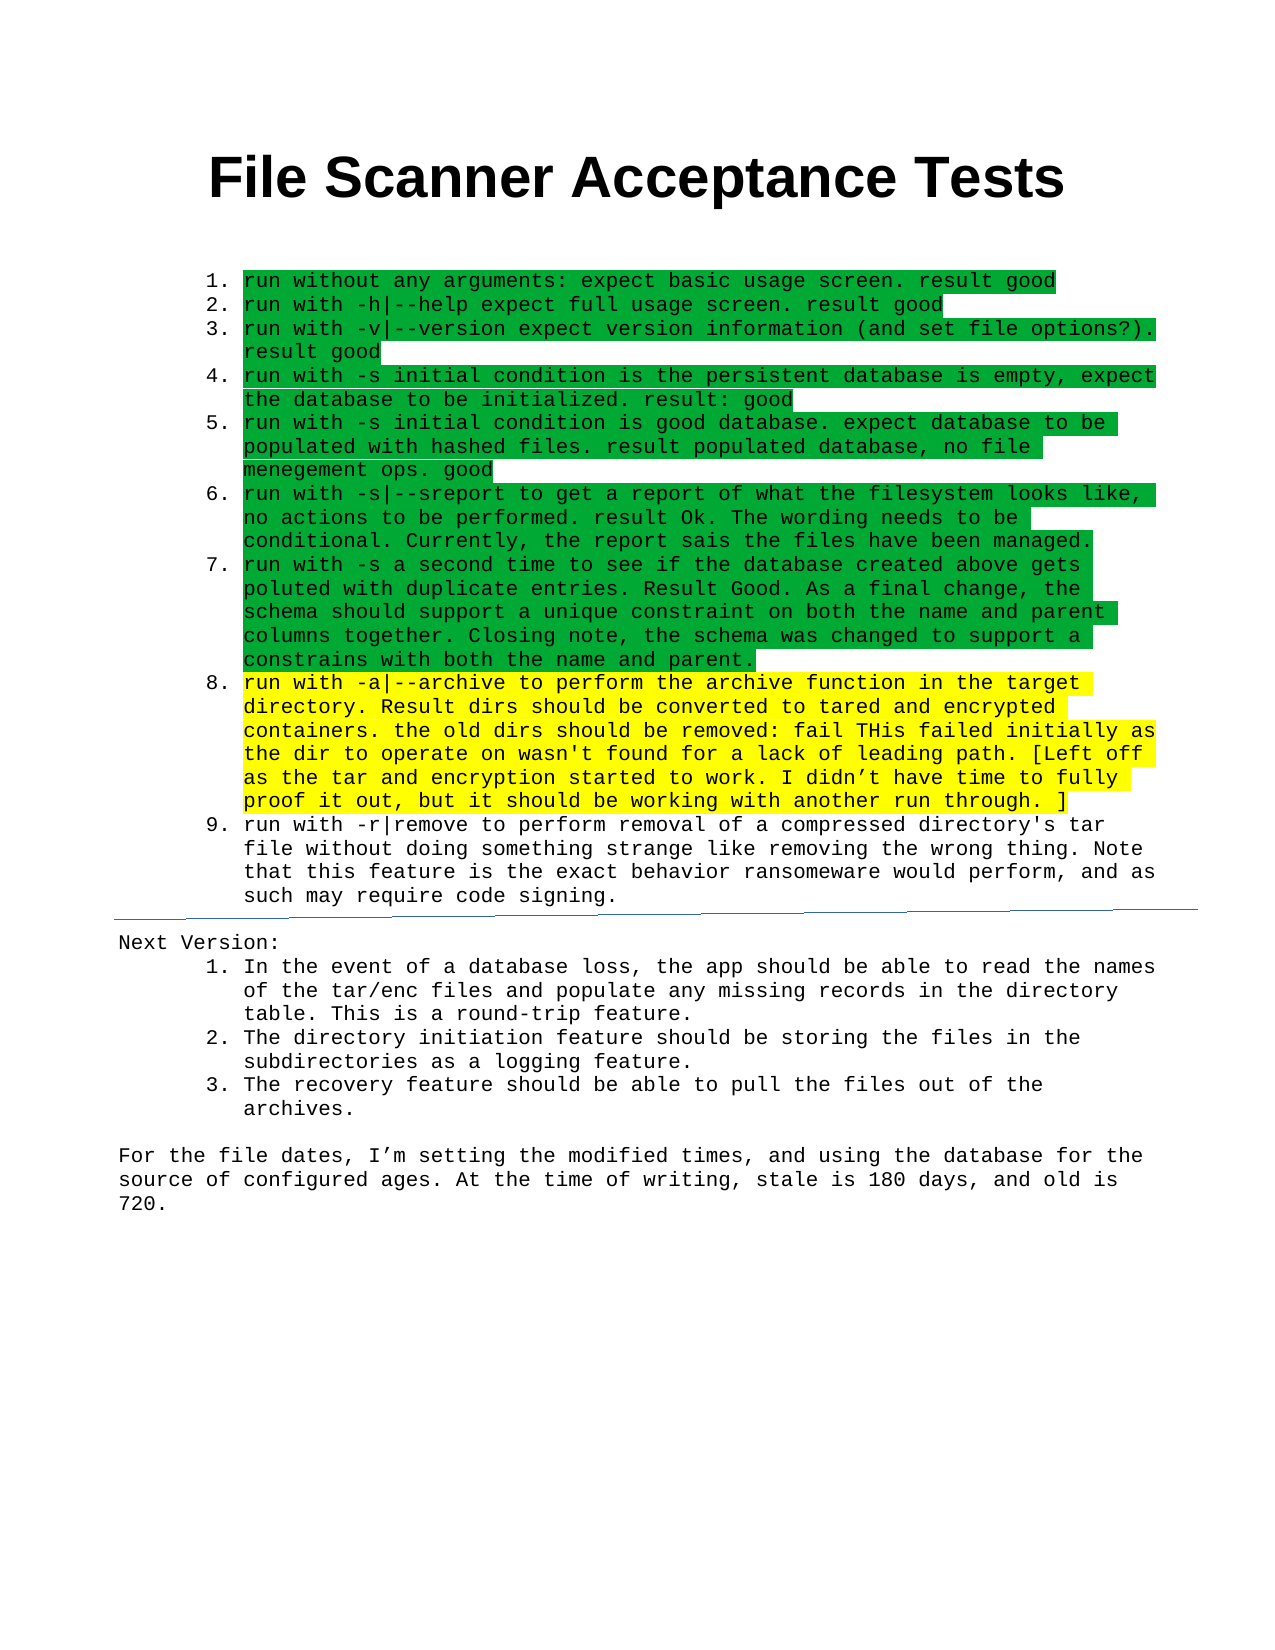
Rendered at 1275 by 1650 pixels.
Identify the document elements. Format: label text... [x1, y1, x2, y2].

list run with -s a second time to see if the database created above gets poluted with duplicate entries. Result Good. As a final change, the schema should support a unique constraint on both the name and parent columns together. Closing note, the schema was changed to support a constrains with both the name and parent. [206, 554, 1157, 672]
list run with -s initial condition is good database. expect database to be populated with hashed files. result populated database, no file menegement ops. good [206, 412, 1157, 483]
list The recovery feature should be able to pull the files out of the archives. [206, 1074, 1157, 1122]
list run with -h|--help expect full usage screen. result good [206, 294, 1157, 318]
list run without any arguments: expect basic usage screen. result good [206, 270, 1157, 294]
list run with -s initial condition is the persistent database is empty, expect the database to be initialized. result: good [206, 365, 1157, 412]
list In the event of a database loss, the app should be able to read the names of the tar/enc files and populate any missing records in the directory table. This is a round-trip feature. [206, 956, 1157, 1027]
list run with -v|--version expect version information (and set file options?). result good [206, 318, 1157, 365]
list run with -r|remove to perform removal of a compressed directory's tar file without doing something strange like removing the wrong thing. Note that this feature is the exact behavior ransomeware would perform, and as such may require code signing. [206, 814, 1157, 909]
list run with -a|--archive to perform the archive function in the target directory. Result dirs should be converted to tared and encrypted containers. the old dirs should be removed: fail THis failed initially as the dir to operate on wasn't found for a lack of leading path. [Left off as the tar and encryption started to work. I didn’t have time to fully proof it out, but it should be working with another run through. ] [206, 672, 1157, 814]
text Next Version: [118, 932, 1157, 956]
title File Scanner Acceptance Tests [118, 143, 1157, 210]
list The directory initiation feature should be storing the files in the subdirectories as a logging feature. [206, 1027, 1157, 1074]
list run with -s|--sreport to get a report of what the filesystem looks like, no actions to be performed. result Ok. The wording needs to be conditional. Currently, the report sais the files have been managed. [206, 483, 1157, 554]
text For the file dates, I’m setting the modified times, and using the database for the source of configured ages. At the time of writing, stale is 180 days, and old is 720. [118, 1145, 1157, 1216]
